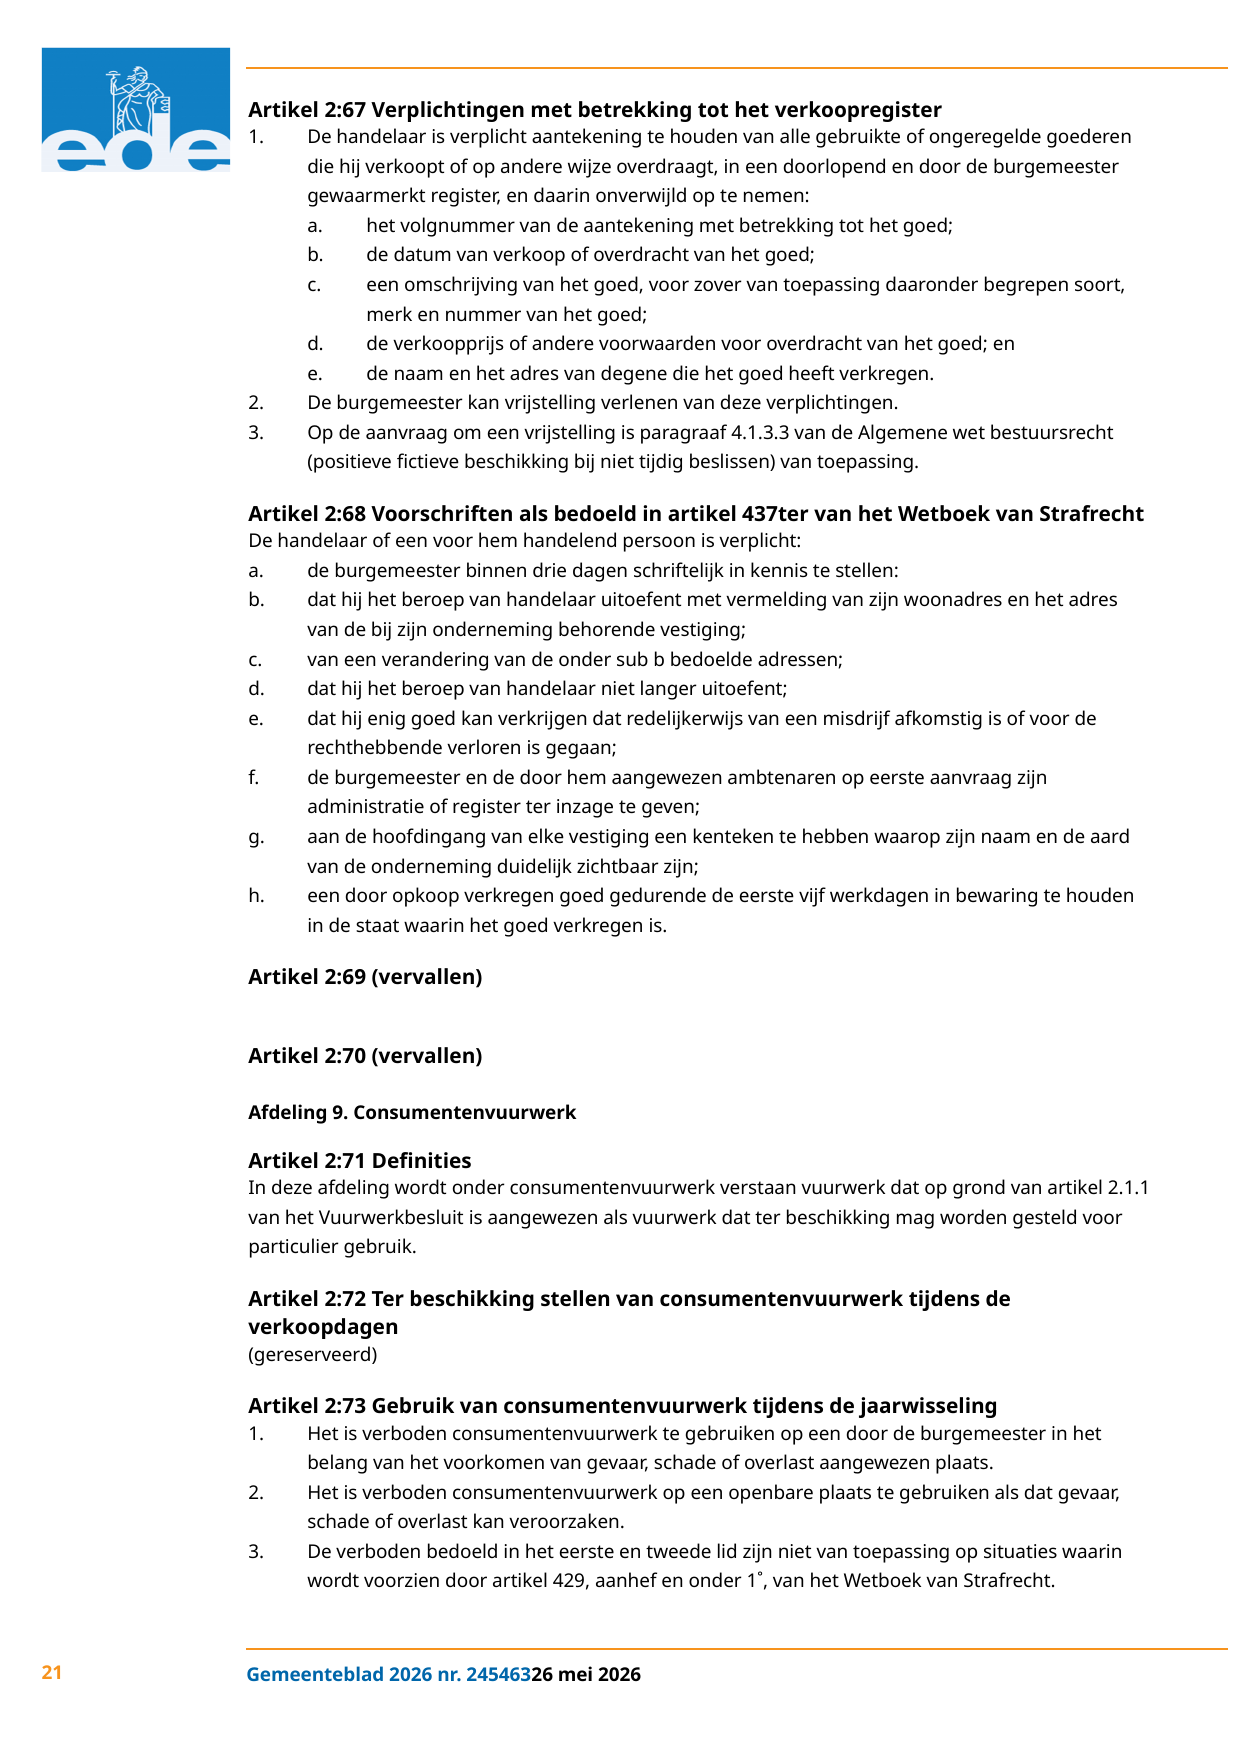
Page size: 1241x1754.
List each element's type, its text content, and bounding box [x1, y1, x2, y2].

list de naam en het adres van degene die het goed heeft verkregen. [307, 360, 1152, 386]
text Artikel 2:69 (vervallen) [248, 962, 1152, 991]
text Artikel 2:68 Voorschriften als bedoeld in artikel 437ter van het Wetboek van Strafrecht [248, 499, 1152, 527]
list een door opkoop verkregen goed gedurende de eerste vijf werkdagen in bewaring te houden in de staat waarin het goed verkregen is. [248, 882, 1152, 938]
list dat hij het beroep van handelaar uitoefent met vermelding van zijn woonadres en het adres van de bij zijn onderneming behorende vestiging; [248, 587, 1152, 642]
list Het is verboden consumentenvuurwerk te gebruiken op een door de burgemeester in het belang van het voorkomen van gevaar, schade of overlast aangewezen plaats. [248, 1420, 1152, 1475]
picture [41, 47, 231, 172]
text Artikel 2:73 Gebruik van consumentenvuurwerk tijdens de jaarwisseling [248, 1391, 1152, 1420]
list aan de hoofdingang van elke vestiging een kenteken te hebben waarop zijn naam en de aard van de onderneming duidelijk zichtbaar zijn; [248, 823, 1152, 879]
list de burgemeester en de door hem aangewezen ambtenaren op eerste aanvraag zijn administratie of register ter inzage te geven; [248, 764, 1152, 819]
text Afdeling 9. Consumentenvuurwerk [248, 1099, 1152, 1125]
list de datum van verkoop of overdracht van het goed; [307, 242, 1152, 267]
list De verboden bedoeld in het eerste en tweede lid zijn niet van toepassing op situaties waarin wordt voorzien door artikel 429, aanhef en onder 1˚, van het Wetboek van Strafrecht. [248, 1538, 1152, 1593]
list het volgnummer van de aantekening met betrekking tot het goed; [307, 212, 1152, 238]
list De handelaar is verplicht aantekening te houden van alle gebruikte of ongeregelde goederen die hij verkoopt of op andere wijze overdraagt, in een doorlopend en door de burgemeester gewaarmerkt register, en daarin onverwijld op te nemen: [248, 123, 1152, 208]
list een omschrijving van het goed, voor zover van toepassing daaronder begrepen soort, merk en nummer van het goed; [307, 271, 1152, 326]
text Artikel 2:71 Definities [248, 1146, 1152, 1174]
list de burgemeester binnen drie dagen schriftelijk in kennis te stellen: [248, 557, 1152, 583]
list van een verandering van de onder sub b bedoelde adressen; [248, 646, 1152, 672]
list Het is verboden consumentenvuurwerk op een openbare plaats te gebruiken als dat gevaar, schade of overlast kan veroorzaken. [248, 1479, 1152, 1534]
list de verkoopprijs of andere voorwaarden voor overdracht van het goed; en [307, 330, 1152, 356]
list dat hij het beroep van handelaar niet langer uitoefent; [248, 675, 1152, 701]
list De burgemeester kan vrijstelling verlenen van deze verplichtingen. [248, 389, 1152, 415]
text Artikel 2:67 Verplichtingen met betrekking tot het verkoopregister [248, 95, 1152, 123]
list dat hij enig goed kan verkrijgen dat redelijkerwijs van een misdrijf afkomstig is of voor de rechthebbende verloren is gegaan; [248, 705, 1152, 760]
text Artikel 2:72 Ter beschikking stellen van consumentenvuurwerk tijdens de verkoopdagen [248, 1284, 1152, 1341]
text In deze afdeling wordt onder consumentenvuurwerk verstaan vuurwerk dat op grond van artikel 2.1.1 van het Vuurwerkbesluit is aangewezen als vuurwerk dat ter beschikking mag worden gesteld voor particulier gebruik. [248, 1174, 1152, 1259]
text De handelaar of een voor hem handelend persoon is verplicht: [248, 527, 1152, 553]
text Artikel 2:70 (vervallen) [248, 1041, 1152, 1070]
text (gereserveerd) [248, 1341, 1152, 1367]
list Op de aanvraag om een vrijstelling is paragraaf 4.1.3.3 van de Algemene wet bestuursrecht (positieve fictieve beschikking bij niet tijdig beslissen) van toepassing. [248, 419, 1152, 474]
